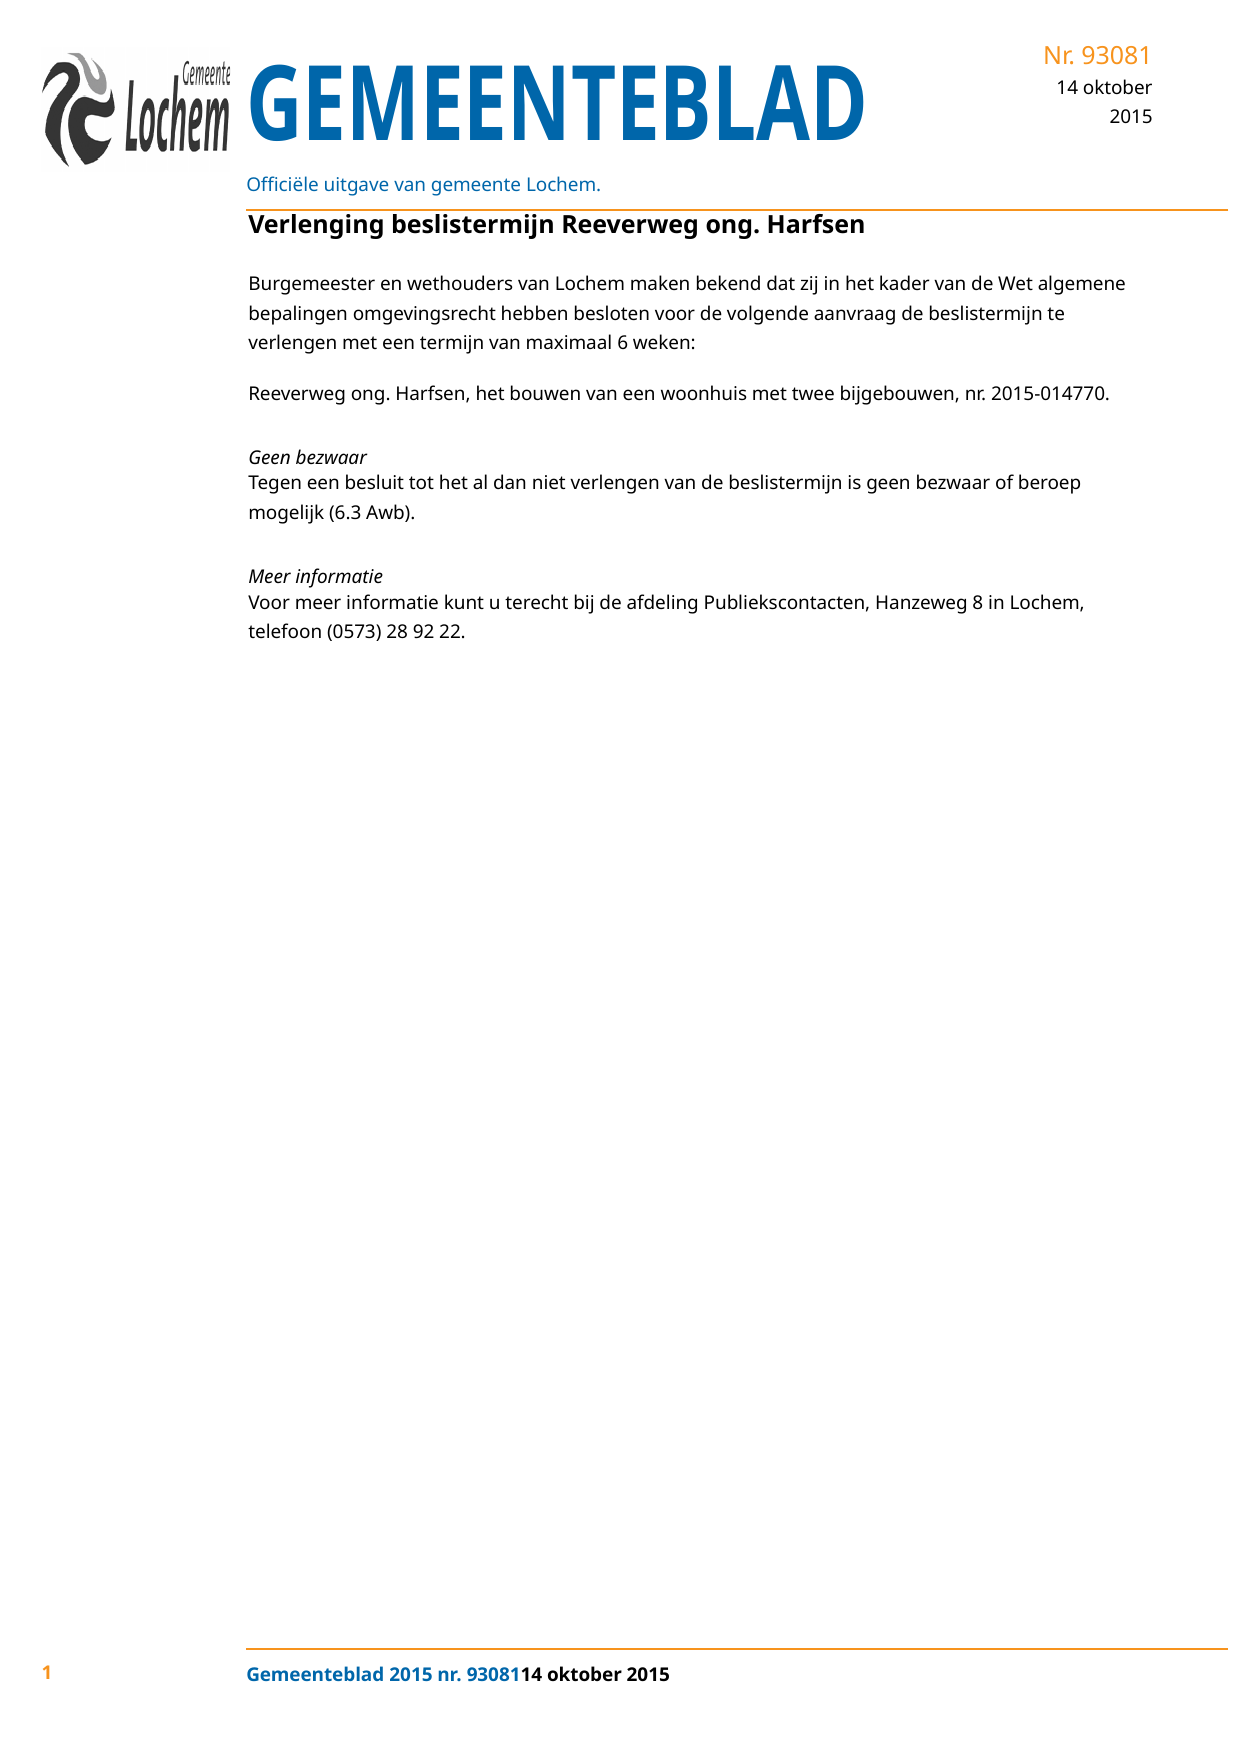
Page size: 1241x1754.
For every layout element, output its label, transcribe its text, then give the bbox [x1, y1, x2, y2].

text Meer informatie [248, 563, 1152, 589]
text Verlenging beslistermijn Reeverweg ong. Harfsen [248, 211, 1152, 241]
text Voor meer informatie kunt u terecht bij de afdeling Publiekscontacten, Hanzeweg 8 in Lochem, telefoon (0573) 28 92 22. [248, 589, 1152, 644]
text Geen bezwaar [248, 444, 1152, 469]
text Tegen een besluit tot het al dan niet verlengen van de beslistermijn is geen bezwaar of beroep mogelijk (6.3 Awb). [248, 469, 1152, 525]
picture [41, 47, 231, 172]
text Reeverweg ong. Harfsen, het bouwen van een woonhuis met twee bijgebouwen, nr. 2015-014770. [248, 380, 1152, 406]
text Burgemeester en wethouders van Lochem maken bekend dat zij in het kader van de Wet algemene bepalingen omgevingsrecht hebben besloten voor de volgende aanvraag de beslistermijn te verlengen met een termijn van maximaal 6 weken: [248, 270, 1152, 355]
